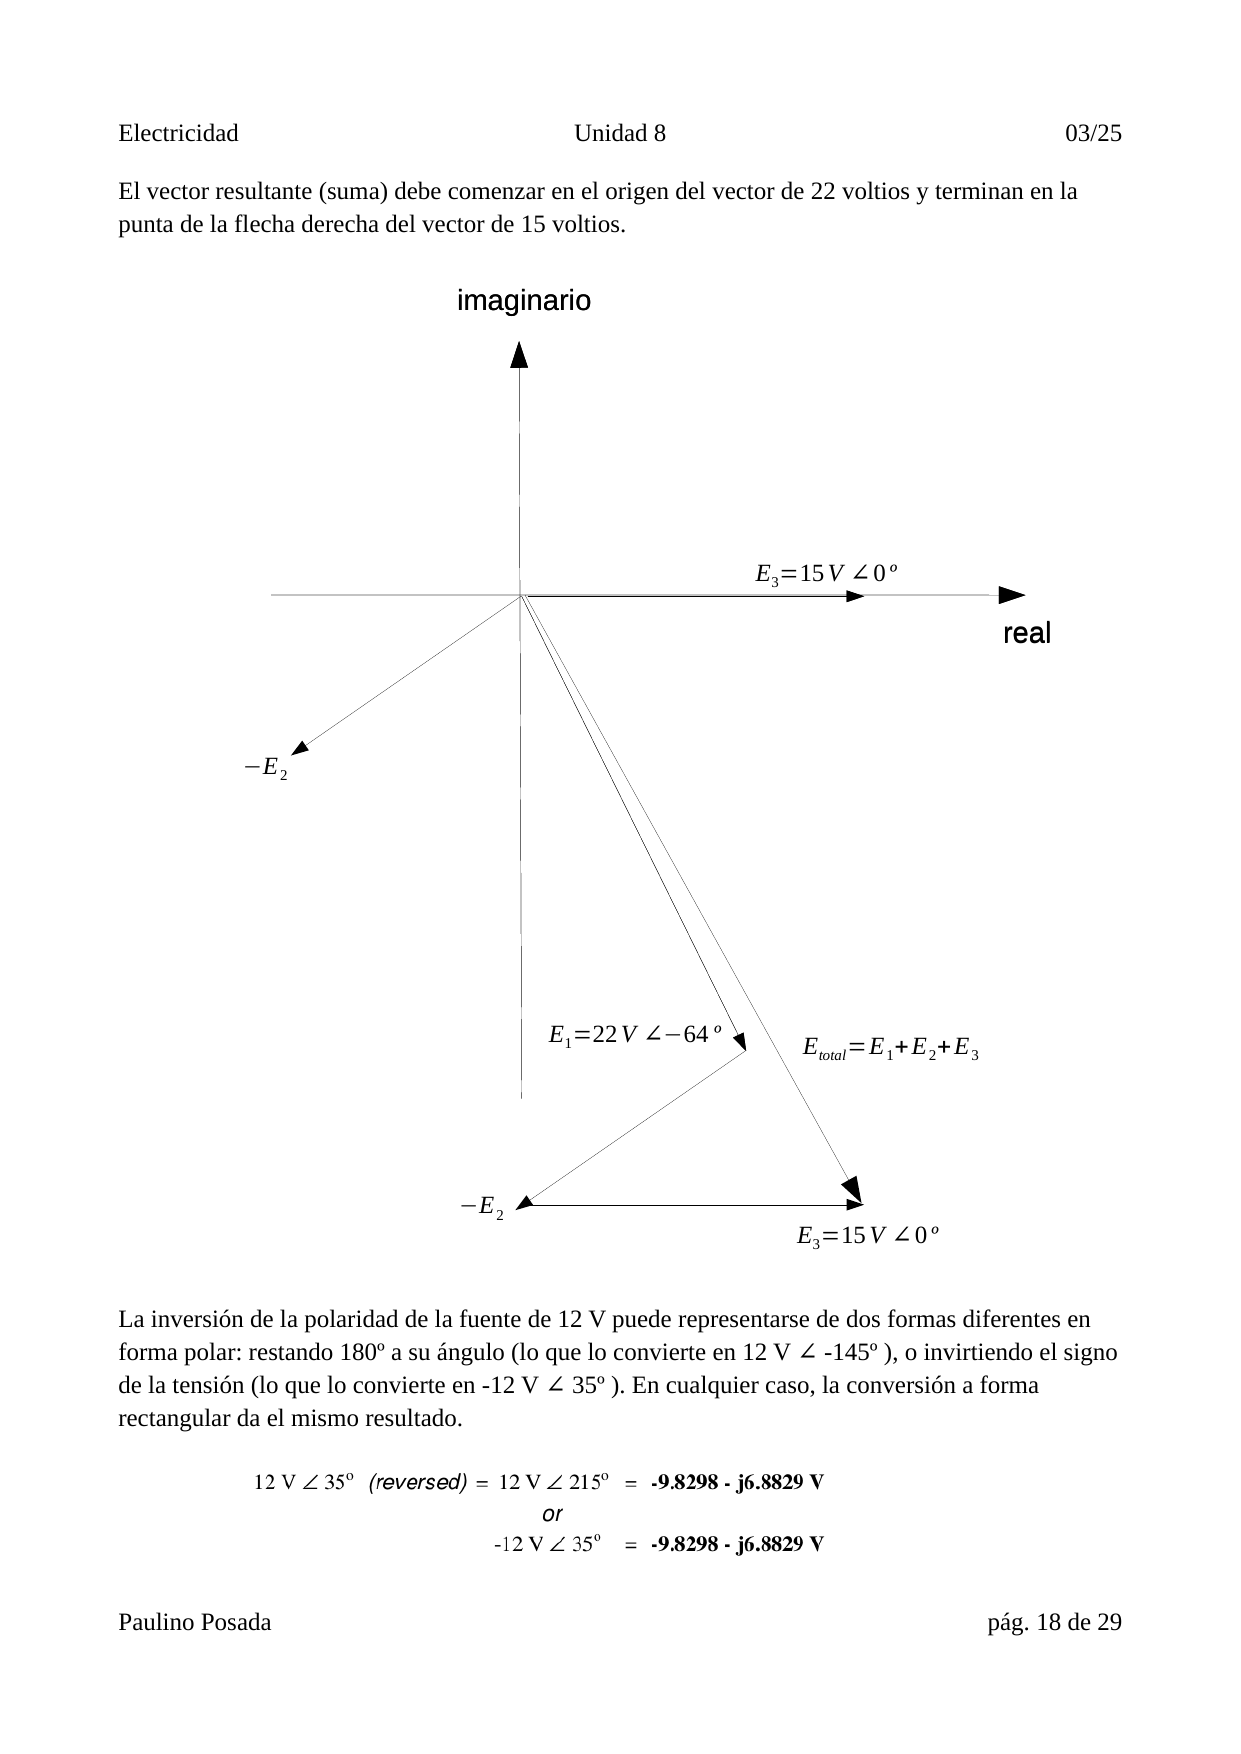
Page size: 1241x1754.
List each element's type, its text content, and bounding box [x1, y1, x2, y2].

text La inversión de la polaridad de la fuente de 12 V puede representarse de dos formas diferentes en forma polar: restando 180º a su ángulo (lo que lo convierte en 12 V ∠ -145º ), o invirtiendo el signo de la tensión (lo que lo convierte en -12 V ∠ 35º ). En cualquier caso, la conversión a forma rectangular da el mismo resultado. [118, 1304, 1122, 1432]
text El vector resultante (suma) debe comenzar en el origen del vector de 22 voltios y terminan en la punta de la flecha derecha del vector de 15 voltios. [118, 176, 1122, 238]
picture [249, 1468, 837, 1561]
